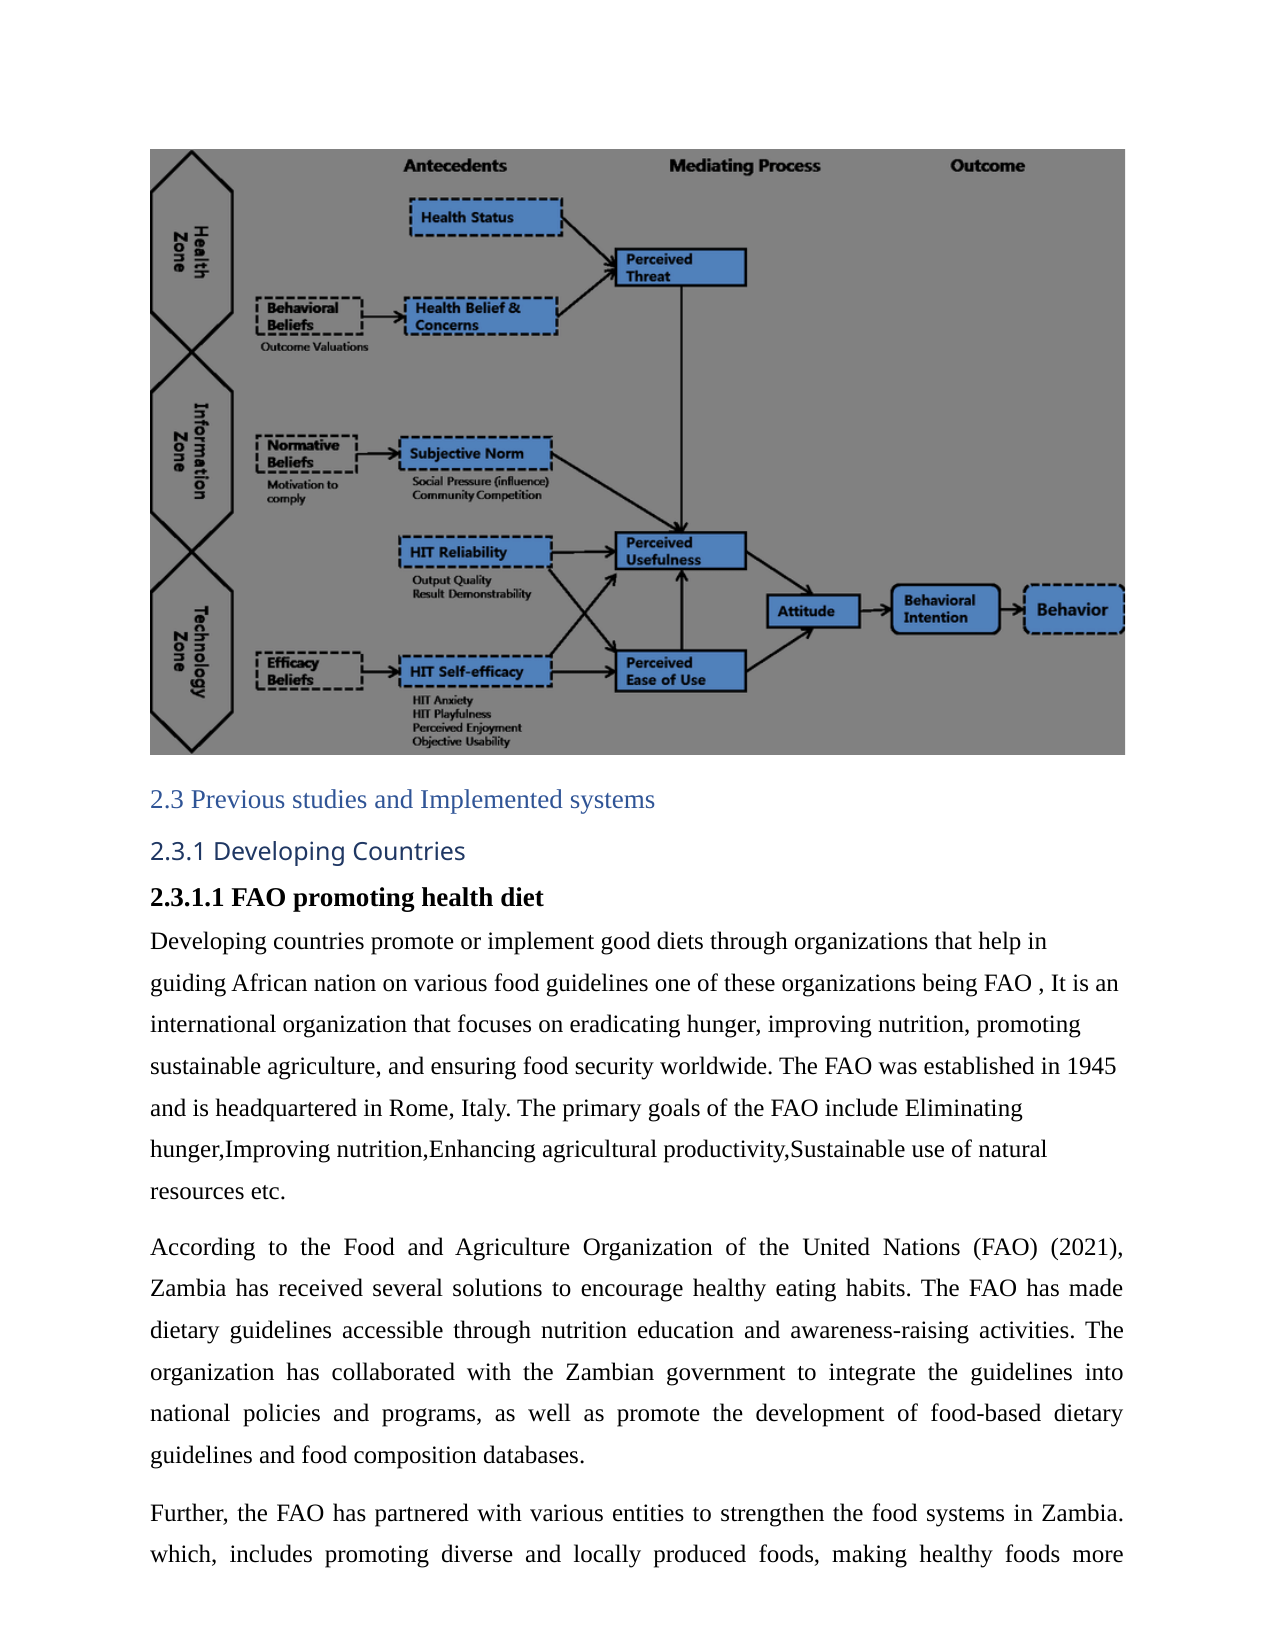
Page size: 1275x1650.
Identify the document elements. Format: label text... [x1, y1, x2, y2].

text Further, the FAO has partnered with various entities to strengthen the food systems in Zambia. which, includes promoting diverse and locally produced foods, making healthy foods more [150, 1499, 1125, 1568]
subtitle 2.3.1 Developing Countries [150, 833, 1125, 867]
subtitle 2.3.1.1 FAO promoting health diet [150, 883, 1125, 913]
text Developing countries promote or implement good diets through organizations that help in guiding African nation on various food guidelines one of these organizations being FAO , It is an international organization that focuses on eradicating hunger, improving nutrition, promoting sustainable agriculture, and ensuring food security worldwide. The FAO was established in 1945 and is headquartered in Rome, Italy. The primary goals of the FAO include Eliminating hunger,Improving nutrition,Enhancing agricultural productivity,Sustainable use of natural resources etc. [150, 927, 1125, 1204]
text According to the Food and Agriculture Organization of the United Nations (FAO) (2021), Zambia has received several solutions to encourage healthy eating habits. The FAO has made dietary guidelines accessible through nutrition education and awareness-raising activities. The organization has collaborated with the Zambian government to integrate the guidelines into national policies and programs, as well as promote the development of food-based dietary guidelines and food composition databases. [150, 1233, 1125, 1468]
picture [150, 149, 1125, 755]
subtitle 2.3 Previous studies and Implemented systems [150, 784, 1125, 814]
